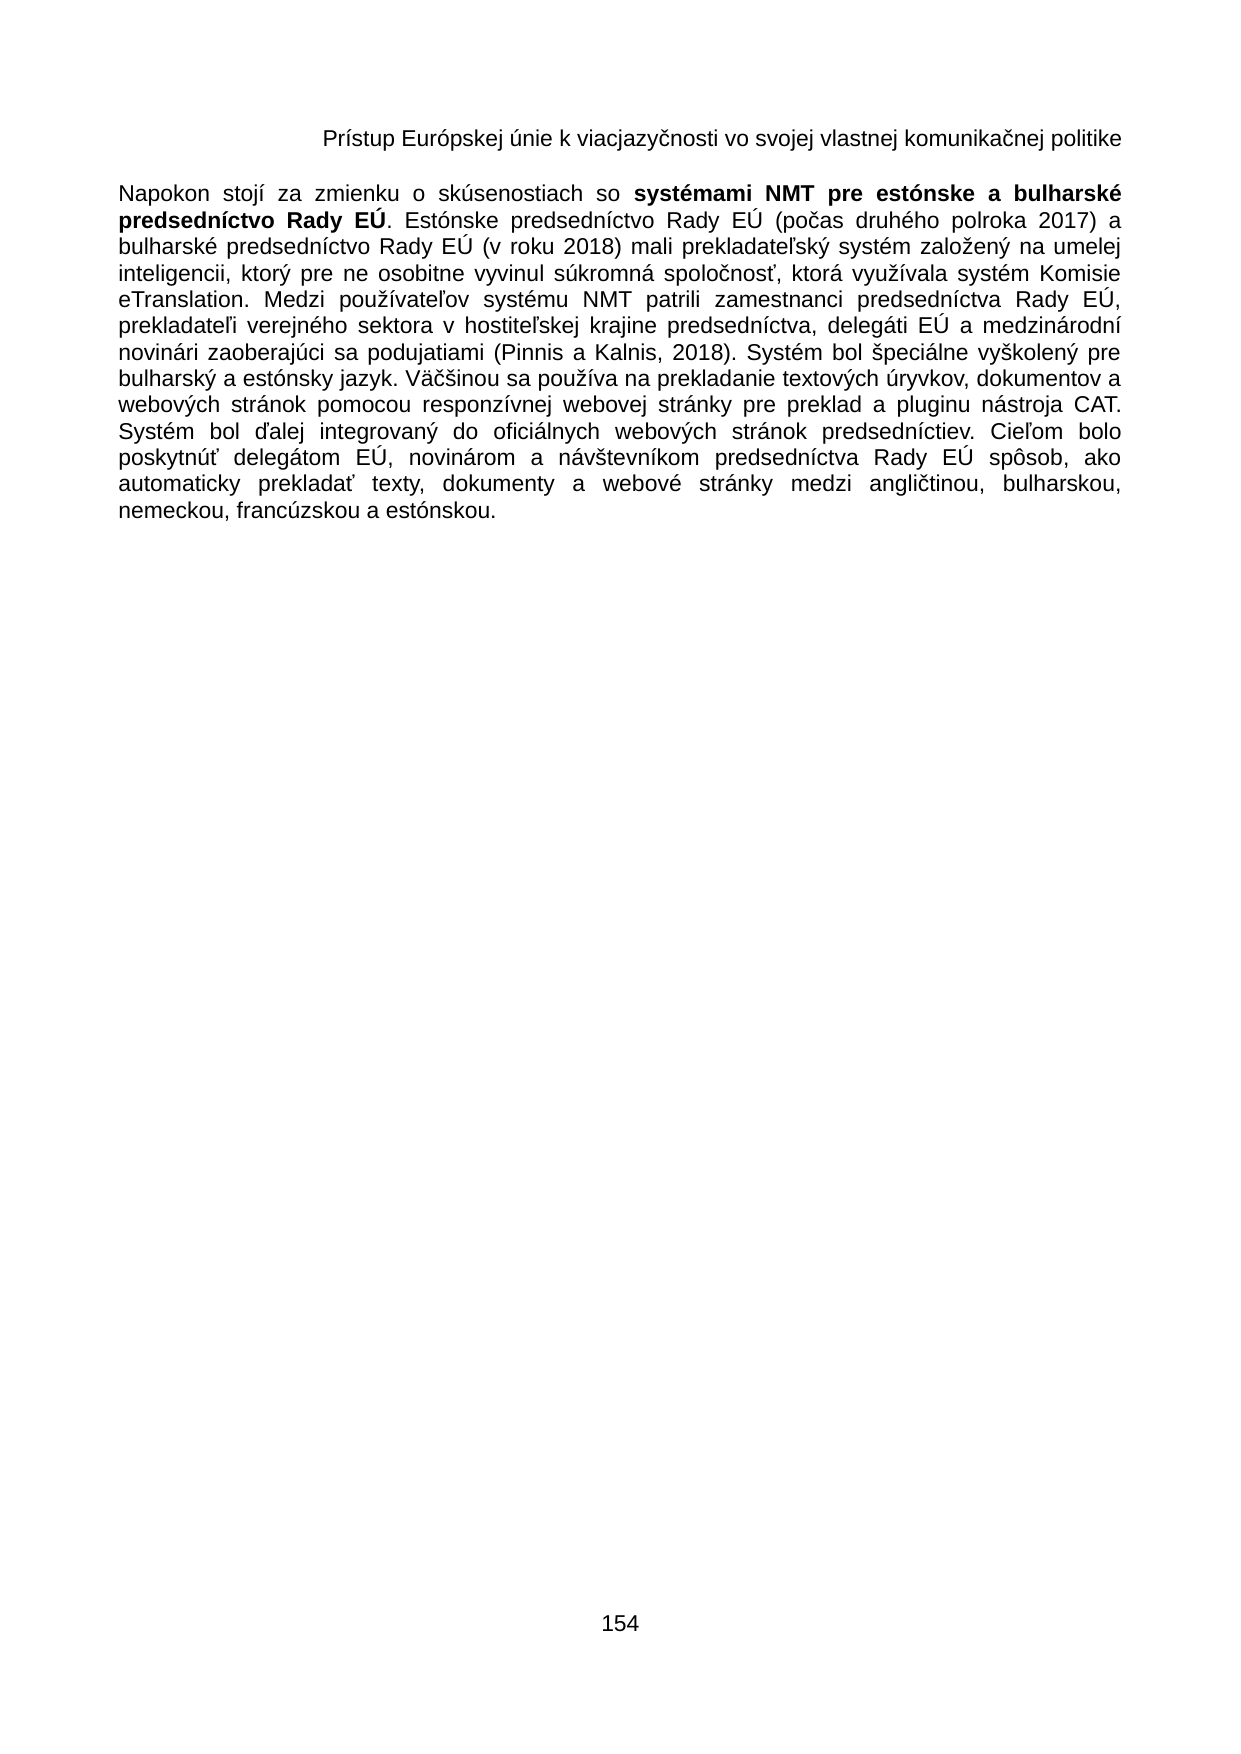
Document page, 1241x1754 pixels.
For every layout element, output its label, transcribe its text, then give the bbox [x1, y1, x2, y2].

text Napokon stojí za zmienku o skúsenostiach so systémami NMT pre estónske a bulharské predsedníctvo Rady EÚ. Estónske predsedníctvo Rady EÚ (počas druhého polroka 2017) a bulharské predsedníctvo Rady EÚ (v roku 2018) mali prekladateľský systém založený na umelej inteligencii, ktorý pre ne osobitne vyvinul súkromná spoločnosť, ktorá využívala systém Komisie eTranslation. Medzi používateľov systému NMT patrili zamestnanci predsedníctva Rady EÚ, prekladateľi verejného sektora v hostiteľskej krajine predsedníctva, delegáti EÚ a medzinárodní novinári zaoberajúci sa podujatiami (Pinnis a Kalnis, 2018). Systém bol špeciálne vyškolený pre bulharský a estónsky jazyk. Väčšinou sa používa na prekladanie textových úryvkov, dokumentov a webových stránok pomocou responzívnej webovej stránky pre preklad a pluginu nástroja CAT. Systém bol ďalej integrovaný do oficiálnych webových stránok predsedníctiev. Cieľom bolo poskytnúť delegátom EÚ, novinárom a návštevníkom predsedníctva Rady EÚ spôsob, ako automaticky prekladať texty, dokumenty a webové stránky medzi angličtinou, bulharskou, nemeckou, francúzskou a estónskou. [118, 180, 1122, 523]
